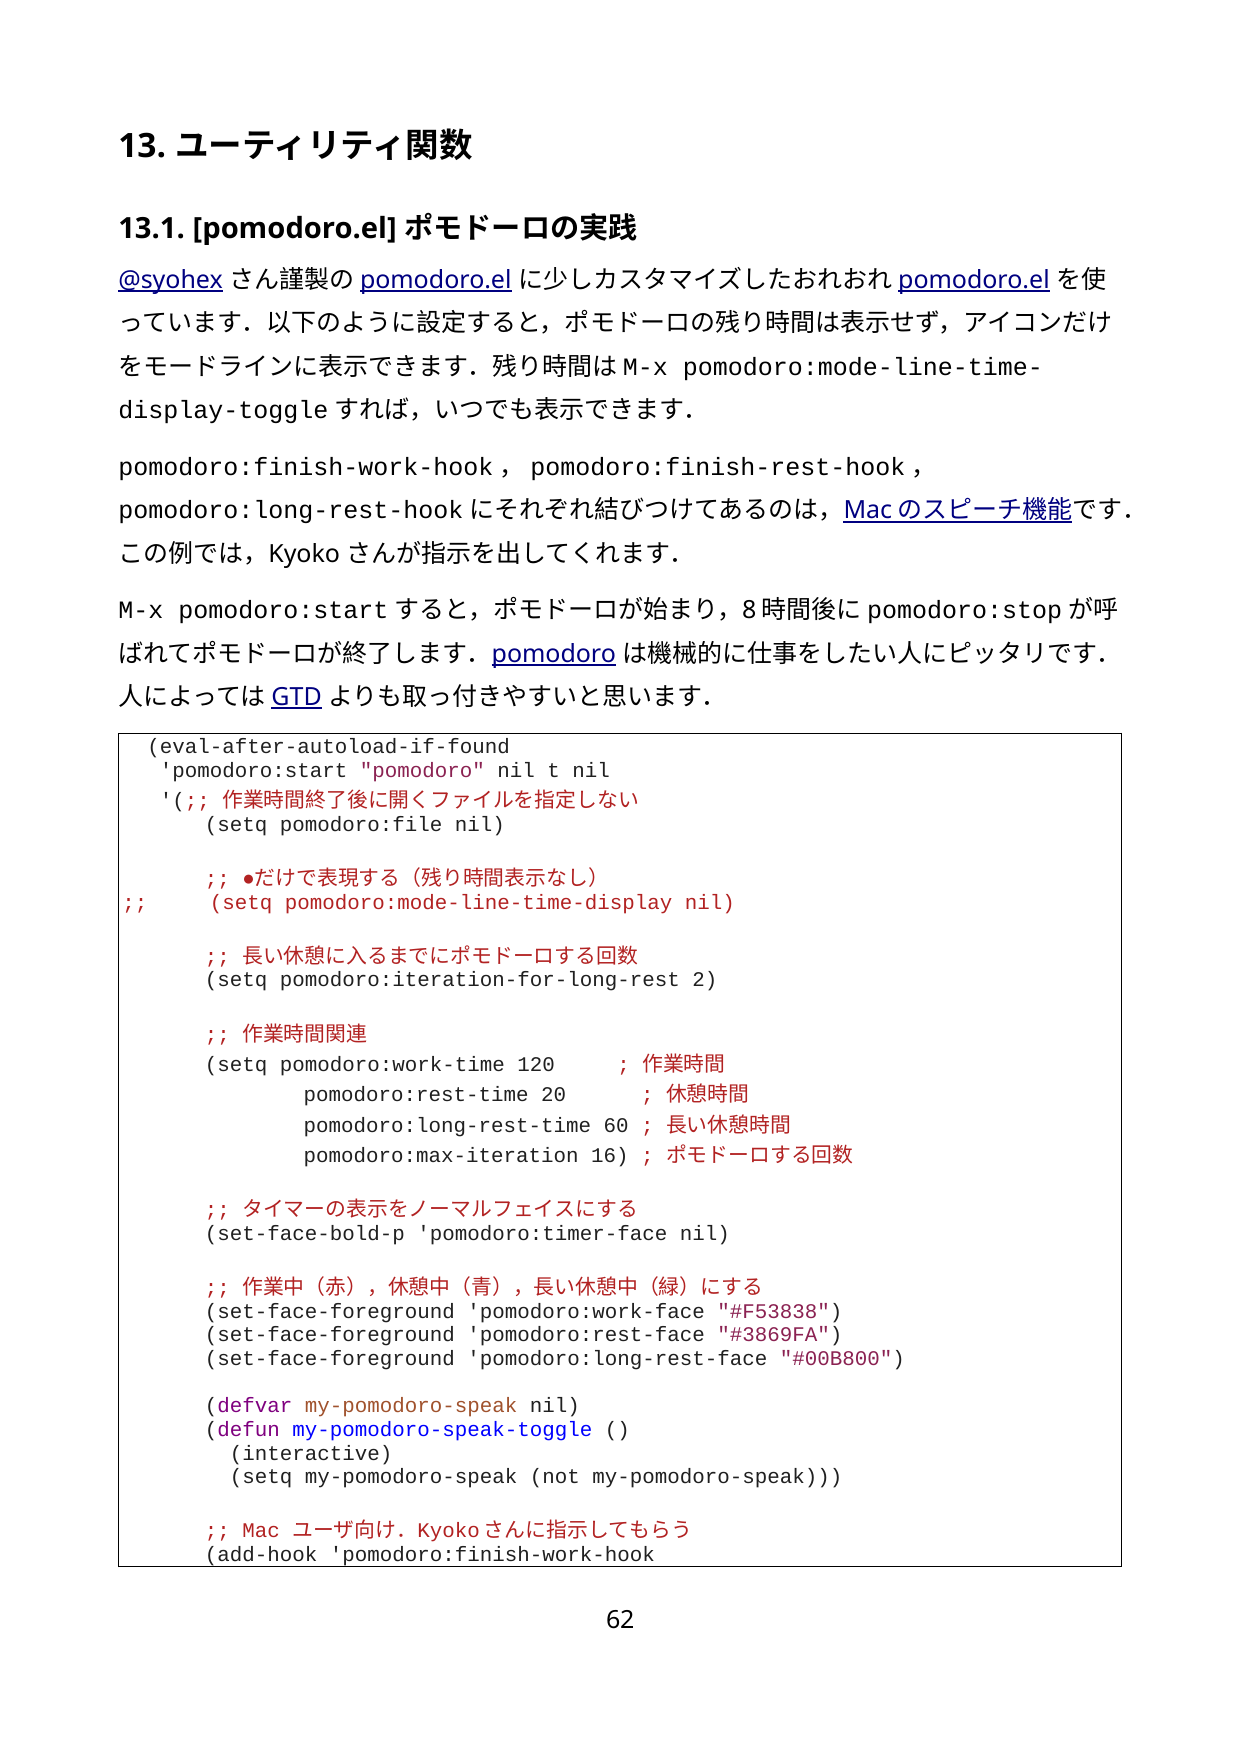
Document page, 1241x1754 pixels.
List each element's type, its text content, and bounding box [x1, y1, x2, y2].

text pomodoro:rest-time 20 ; 休憩時間 [119, 1074, 1121, 1104]
text '(;; 作業時間終了後に開くファイルを指定しない [119, 780, 1121, 810]
text (set-face-foreground 'pomodoro:rest-face "#3869FA") [119, 1320, 1121, 1344]
text (set-face-bold-p 'pomodoro:timer-face nil) [119, 1219, 1121, 1243]
text ;; Mac ユーザ向け．Kyokoさんに指示してもらう [119, 1509, 1121, 1540]
subtitle [pomodoro.el] ポモドーロの実践 [118, 204, 1122, 247]
text ;; 作業中（赤），休憩中（青），長い休憩中（緑）にする [119, 1266, 1121, 1297]
text (setq pomodoro:work-time 120 ; 作業時間 [119, 1043, 1121, 1074]
text ;; ●だけで表現する（残り時間表示なし） [119, 857, 1121, 888]
text (defvar my-pomodoro-speak nil) [119, 1391, 1121, 1415]
text (set-face-foreground 'pomodoro:long-rest-face "#00B800") [119, 1344, 1121, 1368]
text ;; 長い休憩に入るまでにポモドーロする回数 [119, 935, 1121, 966]
text (setq pomodoro:file nil) [119, 810, 1121, 834]
text (setq pomodoro:iteration-for-long-rest 2) [119, 966, 1121, 989]
text pomodoro:finish-work-hook ， pomodoro:finish-rest-hook ， pomodoro:long-rest-hook にそれぞれ結びつけてあるのは，Macのスピーチ機能です．この例では，Kyoko さんが指示を出してくれます． [118, 446, 1122, 570]
text M-x pomodoro:start すると，ポモドーロが始まり，8時間後に pomodoro:stop が呼ばれてポモドーロが終了します．pomodoro は機械的に仕事をしたい人にピッタリです．人によっては GTD よりも取っ付きやすいと思います． [118, 589, 1122, 713]
text pomodoro:long-rest-time 60 ; 長い休憩時間 [119, 1104, 1121, 1134]
text (setq my-pomodoro-speak (not my-pomodoro-speak))) [119, 1462, 1121, 1486]
text (set-face-foreground 'pomodoro:work-face "#F53838") [119, 1297, 1121, 1320]
text ;; (setq pomodoro:mode-line-time-display nil) [119, 888, 1121, 911]
text (interactive) [119, 1438, 1121, 1462]
text @syohex さん謹製の pomodoro.el に少しカスタマイズしたおれおれ pomodoro.el を使っています．以下のように設定すると，ポモドーロの残り時間は表示せず，アイコンだけをモードラインに表示できます．残り時間は M-x pomodoro:mode-line-time-display-toggle すれば，いつでも表示できます． [118, 259, 1122, 426]
text (defun my-pomodoro-speak-toggle () [119, 1415, 1121, 1438]
text pomodoro:max-iteration 16) ; ポモドーロする回数 [119, 1134, 1121, 1165]
text (add-hook 'pomodoro:finish-work-hook [119, 1540, 1121, 1566]
text ;; 作業時間関連 [119, 1013, 1121, 1043]
subtitle ユーティリティ関数 [118, 118, 1122, 167]
text 'pomodoro:start "pomodoro" nil t nil [119, 756, 1121, 780]
text (eval-after-autoload-if-found [119, 734, 1121, 756]
text ;; タイマーの表示をノーマルフェイスにする [119, 1188, 1121, 1219]
